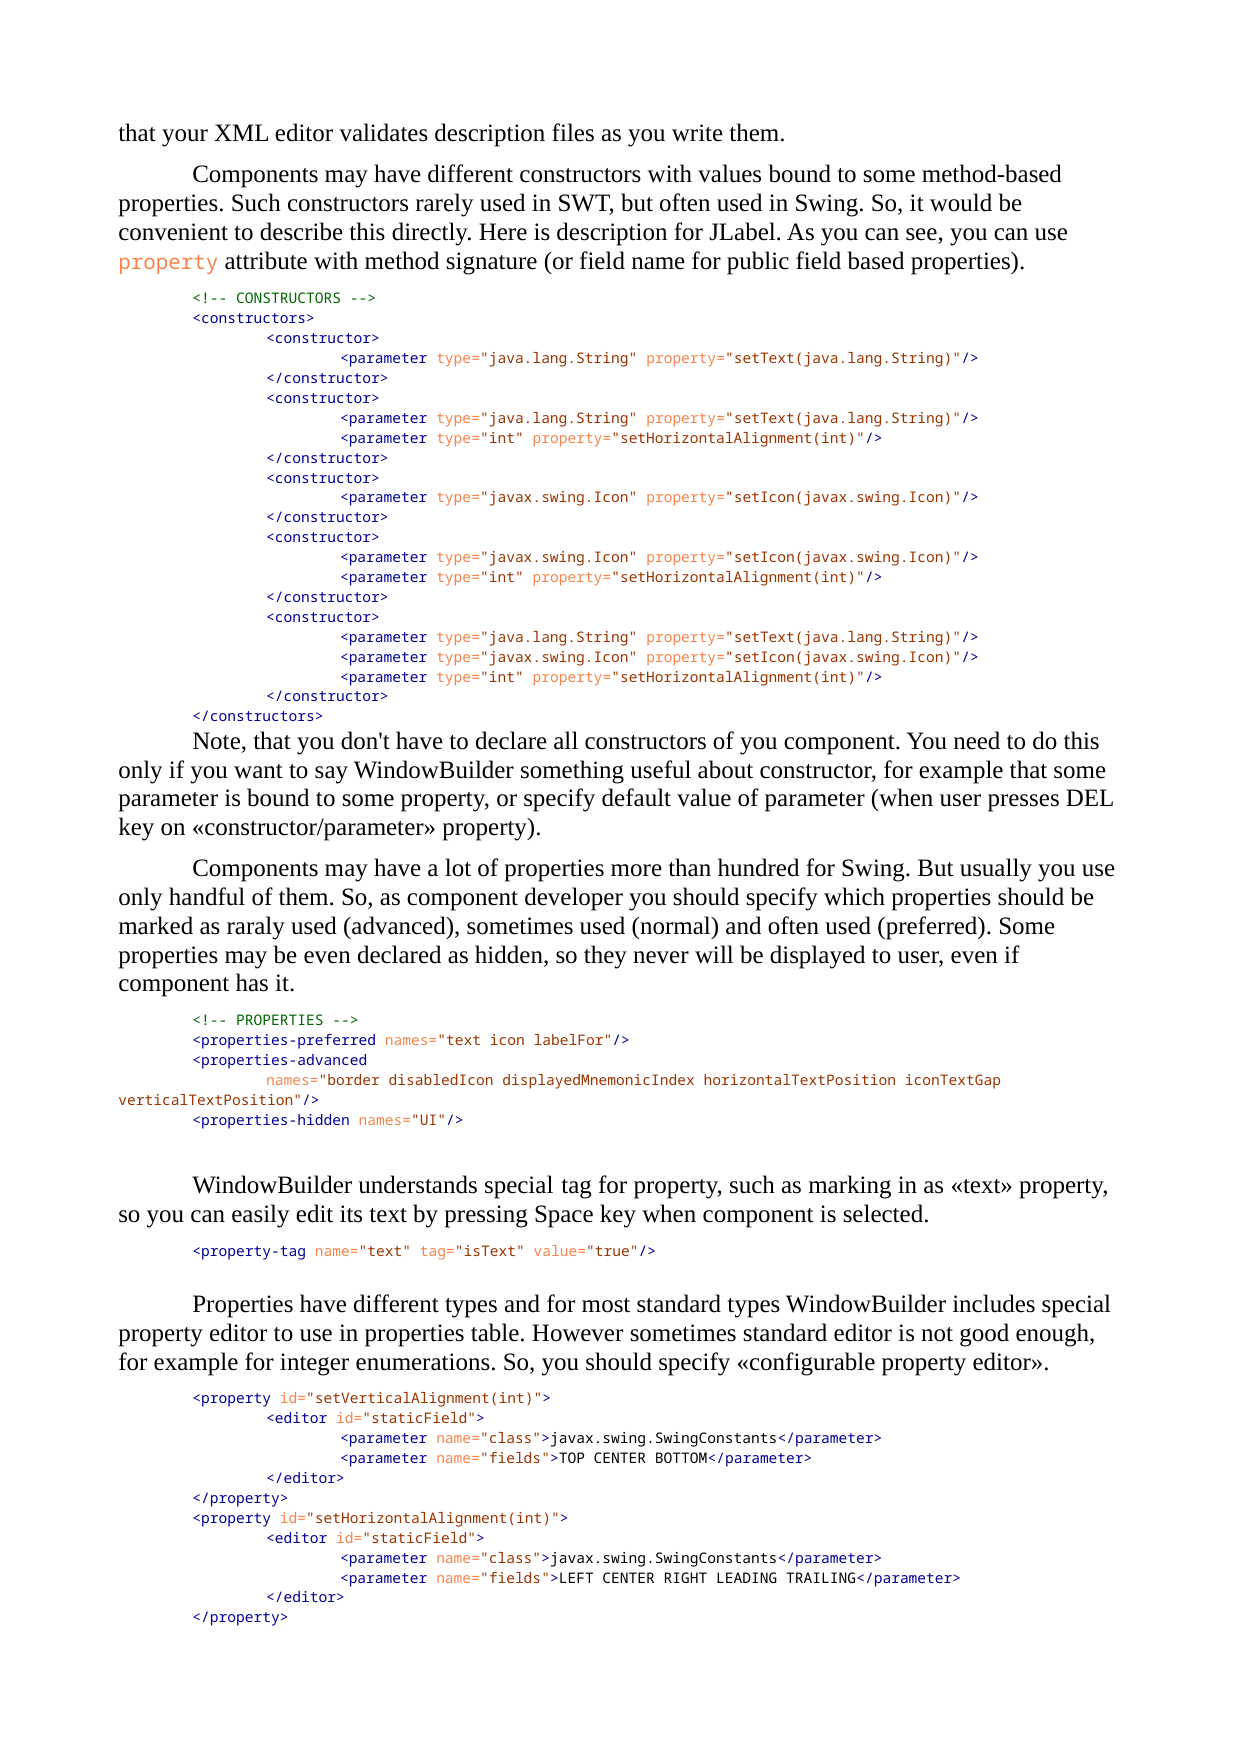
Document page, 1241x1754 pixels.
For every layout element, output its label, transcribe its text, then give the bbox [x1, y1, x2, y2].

text Note, that you don't have to declare all constructors of you component. You need to do this only if you want to say WindowBuilder something useful about constructor, for example that some parameter is bound to some property, or specify default value of parameter (when user presses DEL key on «constructor/parameter» property). [118, 726, 1122, 841]
text names="border disabledIcon displayedMnemonicIndex horizontalTextPosition iconTextGap verticalTextPosition"/> [118, 1069, 1122, 1109]
text <parameter name="class">javax.swing.SwingConstants</parameter> [118, 1547, 1122, 1567]
text <properties-hidden names="UI"/> [118, 1109, 1122, 1129]
text </constructor> [118, 507, 1122, 527]
text </editor> [118, 1468, 1122, 1488]
text </property> [118, 1607, 1122, 1627]
text </constructor> [118, 368, 1122, 388]
text <editor id="staticField"> [118, 1528, 1122, 1547]
text <parameter type="java.lang.String" property="setText(java.lang.String)"/> [118, 408, 1122, 428]
text <parameter type="int" property="setHorizontalAlignment(int)"/> [118, 428, 1122, 447]
text <constructor> [118, 467, 1122, 487]
text <property id="setVerticalAlignment(int)"> [118, 1388, 1122, 1408]
text Components may have a lot of properties more than hundred for Swing. But usually you use only handful of them. So, as component developer you should specify which properties should be marked as raraly used (advanced), sometimes used (normal) and often used (preferred). Some properties may be even declared as hidden, so they never will be displayed to user, even if component has it. [118, 853, 1122, 997]
text <properties-advanced [118, 1049, 1122, 1069]
text <parameter type="javax.swing.Icon" property="setIcon(javax.swing.Icon)"/> [118, 646, 1122, 666]
text <constructors> [118, 308, 1122, 328]
text <constructor> [118, 388, 1122, 408]
text Components may have different constructors with values bound to some method-based properties. Such constructors rarely used in SWT, but often used in Swing. So, it would be convenient to describe this directly. Here is description for JLabel. As you can see, you can use property attribute with method signature (or field name for public field based properties). [118, 159, 1122, 276]
text <!-- PROPERTIES --> [118, 1010, 1122, 1030]
text Properties have different types and for most standard types WindowBuilder includes special property editor to use in properties table. However sometimes standard editor is not good enough, for example for integer enumerations. So, you should specify «configurable property editor». [118, 1289, 1122, 1376]
text <constructor> [118, 527, 1122, 547]
text <properties-preferred names="text icon labelFor"/> [118, 1030, 1122, 1049]
text <parameter name="fields">TOP CENTER BOTTOM</parameter> [118, 1448, 1122, 1468]
text <constructor> [118, 328, 1122, 348]
text </property> [118, 1488, 1122, 1508]
text <parameter name="fields">LEFT CENTER RIGHT LEADING TRAILING</parameter> [118, 1567, 1122, 1587]
text </constructor> [118, 447, 1122, 467]
text <property-tag name="text" tag="isText" value="true"/> [118, 1240, 1122, 1260]
text WindowBuilder understands special tag for property, such as marking in as «text» property, so you can easily edit its text by pressing Space key when component is selected. [118, 1170, 1122, 1228]
text <parameter type="java.lang.String" property="setText(java.lang.String)"/> [118, 348, 1122, 368]
text <parameter type="javax.swing.Icon" property="setIcon(javax.swing.Icon)"/> [118, 547, 1122, 567]
text <parameter name="class">javax.swing.SwingConstants</parameter> [118, 1428, 1122, 1448]
text <parameter type="int" property="setHorizontalAlignment(int)"/> [118, 666, 1122, 686]
text </constructors> [118, 706, 1122, 726]
text </editor> [118, 1587, 1122, 1607]
text <parameter type="int" property="setHorizontalAlignment(int)"/> [118, 567, 1122, 587]
text <parameter type="java.lang.String" property="setText(java.lang.String)"/> [118, 627, 1122, 646]
text <editor id="staticField"> [118, 1408, 1122, 1428]
text <property id="setHorizontalAlignment(int)"> [118, 1508, 1122, 1528]
text </constructor> [118, 587, 1122, 607]
text <!-- CONSTRUCTORS --> [118, 288, 1122, 308]
text that your XML editor validates description files as you write them. [118, 118, 1122, 147]
text <parameter type="javax.swing.Icon" property="setIcon(javax.swing.Icon)"/> [118, 487, 1122, 507]
text <constructor> [118, 607, 1122, 627]
text </constructor> [118, 686, 1122, 706]
